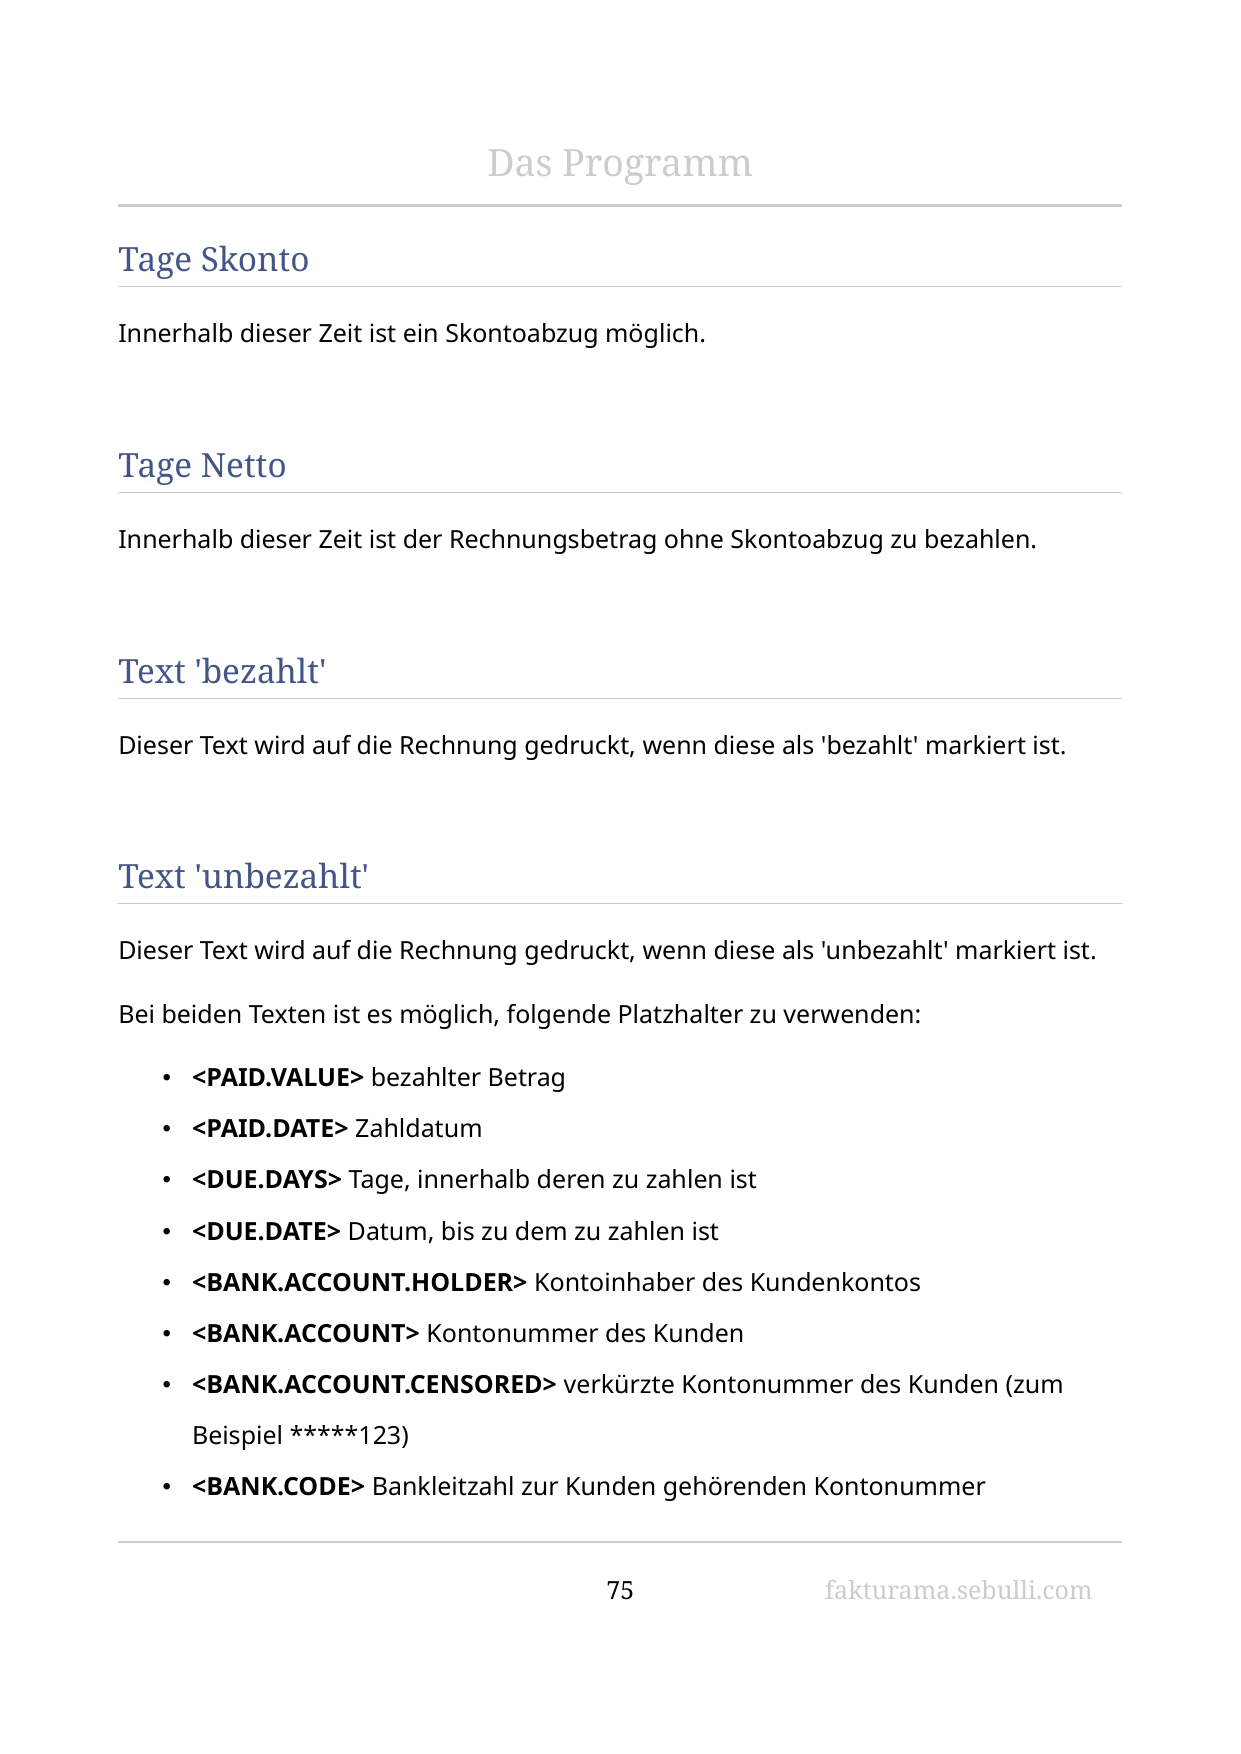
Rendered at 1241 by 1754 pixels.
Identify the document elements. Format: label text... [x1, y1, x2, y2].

list <PAID.VALUE> bezahlter Betrag [162, 1060, 1122, 1094]
list <DUE.DAYS> Tage, innerhalb deren zu zahlen ist [162, 1162, 1122, 1196]
text Dieser Text wird auf die Rechnung gedruckt, wenn diese als 'unbezahlt' markiert ist. [118, 933, 1122, 967]
list <BANK.ACCOUNT.HOLDER> Kontoinhaber des Kundenkontos [162, 1264, 1122, 1298]
list <DUE.DATE> Datum, bis zu dem zu zahlen ist [162, 1213, 1122, 1247]
subtitle Text 'unbezahlt' [118, 853, 1122, 903]
subtitle Tage Skonto [118, 236, 1122, 286]
text Dieser Text wird auf die Rechnung gedruckt, wenn diese als 'bezahlt' markiert ist. [118, 727, 1122, 761]
subtitle Tage Netto [118, 442, 1122, 492]
text Bei beiden Texten ist es möglich, folgende Platzhalter zu verwenden: [118, 997, 1122, 1031]
text Innerhalb dieser Zeit ist ein Skontoabzug möglich. [118, 316, 1122, 350]
text Innerhalb dieser Zeit ist der Rechnungsbetrag ohne Skontoabzug zu bezahlen. [118, 522, 1122, 556]
list <BANK.CODE> Bankleitzahl zur Kunden gehörenden Kontonummer [162, 1468, 1122, 1502]
list <BANK.ACCOUNT> Kontonummer des Kunden [162, 1315, 1122, 1349]
subtitle Text 'bezahlt' [118, 648, 1122, 698]
list <BANK.ACCOUNT.CENSORED> verkürzte Kontonummer des Kunden (zum Beispiel *****123) [162, 1366, 1122, 1451]
list <PAID.DATE> Zahldatum [162, 1111, 1122, 1145]
